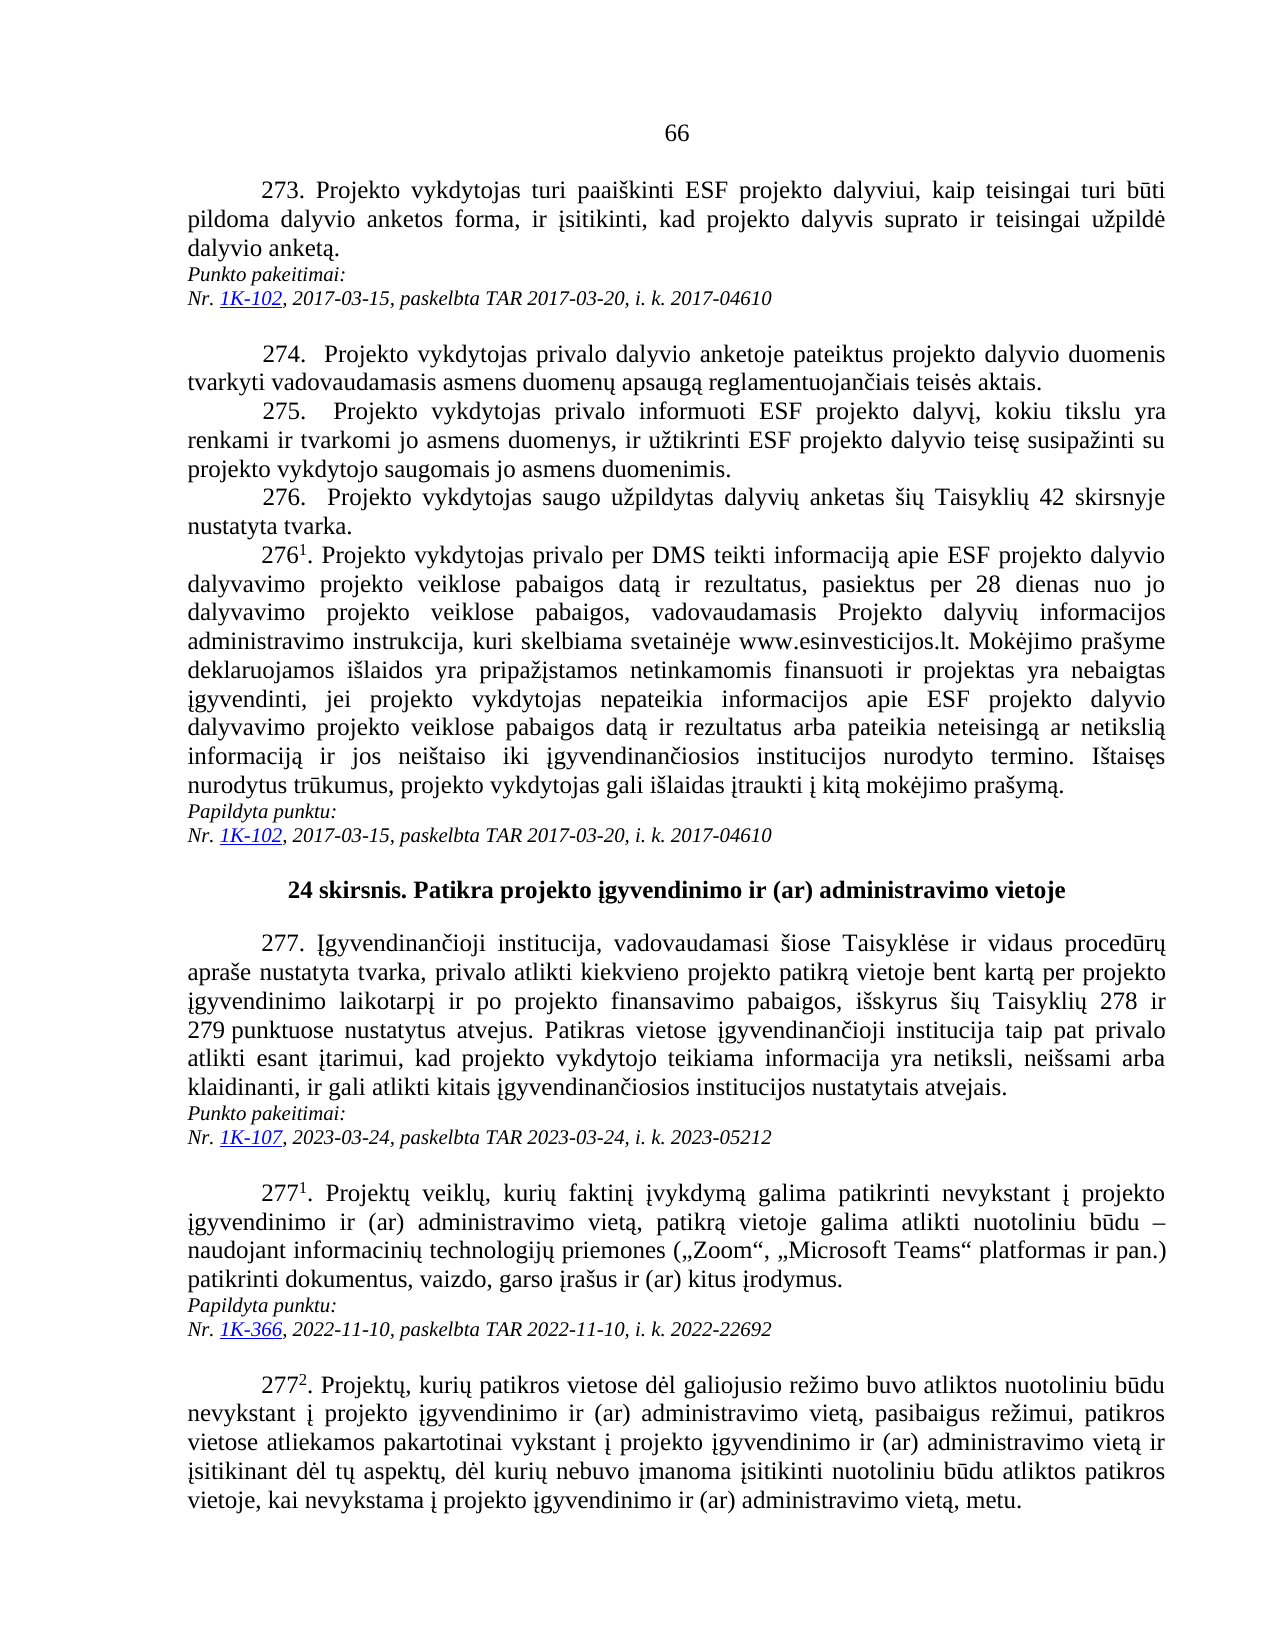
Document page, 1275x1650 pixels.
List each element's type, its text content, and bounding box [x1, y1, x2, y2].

text 276. Projekto vykdytojas saugo užpildytas dalyvių anketas šių Taisyklių 42 skirsnyje nustatyta tvarka. [187, 482, 1167, 540]
text Nr. 1K-102, 2017-03-15, paskelbta TAR 2017-03-20, i. k. 2017-04610 [187, 286, 1167, 310]
text Nr. 1K-107, 2023-03-24, paskelbta TAR 2023-03-24, i. k. 2023-05212 [187, 1125, 1167, 1149]
text Nr. 1K-102, 2017-03-15, paskelbta TAR 2017-03-20, i. k. 2017-04610 [187, 823, 1167, 847]
text 2771. Projektų veiklų, kurių faktinį įvykdymą galima patikrinti nevykstant į projekto įgyvendinimo ir (ar) administravimo vietą, patikrą vietoje galima atlikti nuotoliniu būdu – naudojant informacinių technologijų priemones („Zoom“, „Microsoft Teams“ platformas ir pan.) patikrinti dokumentus, vaizdo, garso įrašus ir (ar) kitus įrodymus. [187, 1178, 1167, 1293]
text Papildyta punktu: [187, 1293, 1167, 1317]
text 2772. Projektų, kurių patikros vietose dėl galiojusio režimo buvo atliktos nuotoliniu būdu nevykstant į projekto įgyvendinimo ir (ar) administravimo vietą, pasibaigus režimui, patikros vietose atliekamos pakartotinai vykstant į projekto įgyvendinimo ir (ar) administravimo vietą ir įsitikinant dėl tų aspektų, dėl kurių nebuvo įmanoma įsitikinti nuotoliniu būdu atliktos patikros vietoje, kai nevykstama į projekto įgyvendinimo ir (ar) administravimo vietą, metu. [187, 1370, 1167, 1513]
text 277. Įgyvendinančioji institucija, vadovaudamasi šiose Taisyklėse ir vidaus procedūrų apraše nustatyta tvarka, privalo atlikti kiekvieno projekto patikrą vietoje bent kartą per projekto įgyvendinimo laikotarpį ir po projekto finansavimo pabaigos, išskyrus šių Taisyklių 278 ir 279 punktuose nustatytus atvejus. Patikras vietose įgyvendinančioji institucija taip pat privalo atlikti esant įtarimui, kad projekto vykdytojo teikiama informacija yra netiksli, neišsami arba klaidinanti, ir gali atlikti kitais įgyvendinančiosios institucijos nustatytais atvejais. [187, 928, 1167, 1101]
text Punkto pakeitimai: [187, 1101, 1167, 1125]
text Nr. 1K-366, 2022-11-10, paskelbta TAR 2022-11-10, i. k. 2022-22692 [187, 1317, 1167, 1341]
text Punkto pakeitimai: [187, 262, 1167, 286]
text 273. Projekto vykdytojas turi paaiškinti ESF projekto dalyviui, kaip teisingai turi būti pildoma dalyvio anketos forma, ir įsitikinti, kad projekto dalyvis suprato ir teisingai užpildė dalyvio anketą. [187, 176, 1167, 262]
text 274. Projekto vykdytojas privalo dalyvio anketoje pateiktus projekto dalyvio duomenis tvarkyti vadovaudamasis asmens duomenų apsaugą reglamentuojančiais teisės aktais. [187, 339, 1167, 396]
text 275. Projekto vykdytojas privalo informuoti ESF projekto dalyvį, kokiu tikslu yra renkami ir tvarkomi jo asmens duomenys, ir užtikrinti ESF projekto dalyvio teisę susipažinti su projekto vykdytojo saugomais jo asmens duomenimis. [187, 396, 1167, 482]
text Papildyta punktu: [187, 799, 1167, 823]
subtitle 24 skirsnis. Patikra projekto įgyvendinimo ir (ar) administravimo vietoje [246, 876, 1107, 904]
text 2761. Projekto vykdytojas privalo per DMS teikti informaciją apie ESF projekto dalyvio dalyvavimo projekto veiklose pabaigos datą ir rezultatus, pasiektus per 28 dienas nuo jo dalyvavimo projekto veiklose pabaigos, vadovaudamasis Projekto dalyvių informacijos administravimo instrukcija, kuri skelbiama svetainėje www.esinvesticijos.lt. Mokėjimo prašyme deklaruojamos išlaidos yra pripažįstamos netinkamomis finansuoti ir projektas yra nebaigtas įgyvendinti, jei projekto vykdytojas nepateikia informacijos apie ESF projekto dalyvio dalyvavimo projekto veiklose pabaigos datą ir rezultatus arba pateikia neteisingą ar netikslią informaciją ir jos neištaiso iki įgyvendinančiosios institucijos nurodyto termino. Ištaisęs nurodytus trūkumus, projekto vykdytojas gali išlaidas įtraukti į kitą mokėjimo prašymą. [187, 540, 1167, 799]
